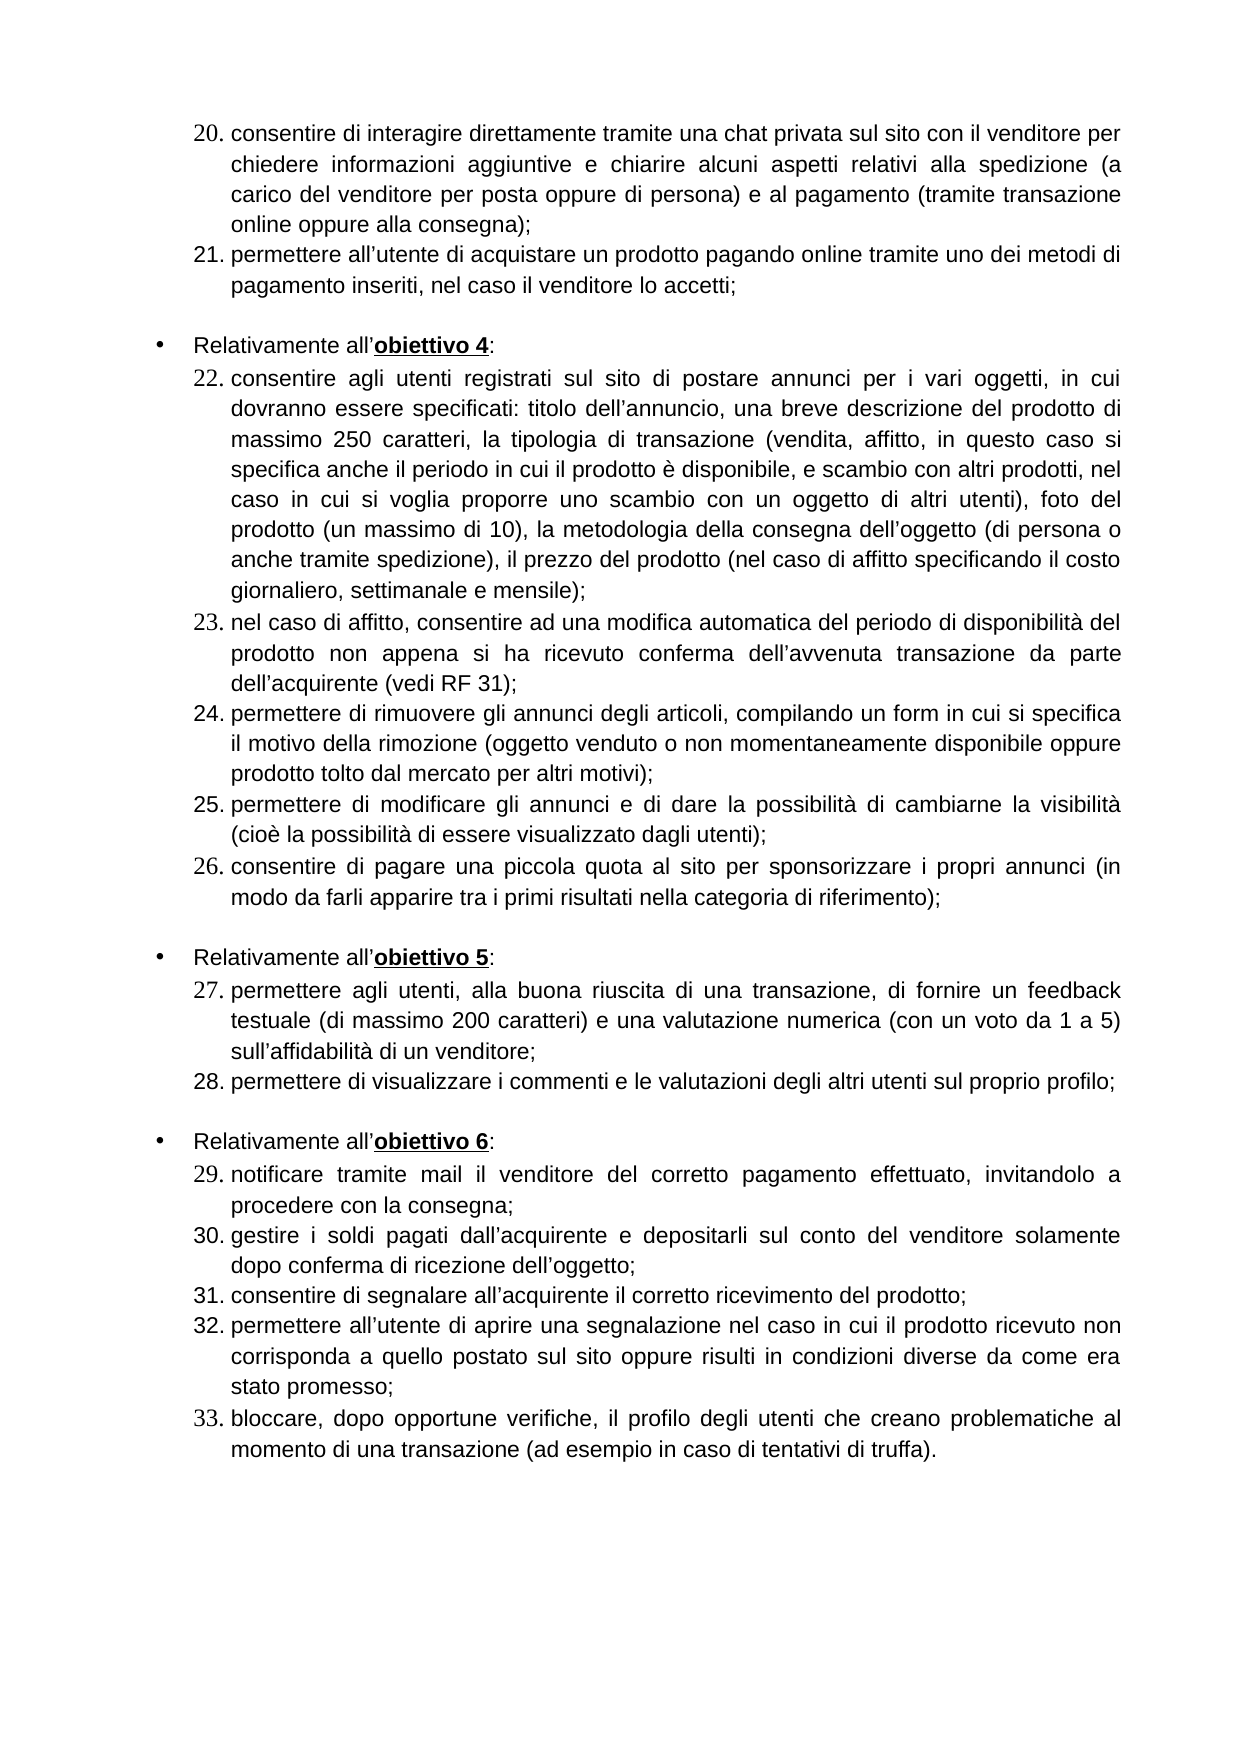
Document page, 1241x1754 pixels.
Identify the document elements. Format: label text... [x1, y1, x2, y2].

list consentire agli utenti registrati sul sito di postare annunci per i vari oggetti, in cui dovranno essere specificati: titolo dell’annuncio, una breve descrizione del prodotto di massimo 250 caratteri, la tipologia di transazione (vendita, affitto, in questo caso si specifica anche il periodo in cui il prodotto è disponibile, e scambio con altri prodotti, nel caso in cui si voglia proporre uno scambio con un oggetto di altri utenti), foto del prodotto (un massimo di 10), la metodologia della consegna dell’oggetto (di persona o anche tramite spedizione), il prezzo del prodotto (nel caso di affitto specificando il costo giornaliero, settimanale e mensile); [193, 363, 1122, 603]
list nel caso di affitto, consentire ad una modifica automatica del periodo di disponibilità del prodotto non appena si ha ricevuto conferma dell’avvenuta transazione da parte dell’acquirente (vedi RF 31); [193, 607, 1122, 696]
list permettere di rimuovere gli annunci degli articoli, compilando un form in cui si specifica il motivo della rimozione (oggetto venduto o non momentaneamente disponibile oppure prodotto tolto dal mercato per altri motivi); [193, 700, 1122, 787]
list permettere all’utente di aprire una segnalazione nel caso in cui il prodotto ricevuto non corrisponda a quello postato sul sito oppure risulti in condizioni diverse da come era stato promesso; [193, 1312, 1122, 1399]
list Relativamente all’obiettivo 5: [156, 944, 1122, 971]
list bloccare, dopo opportune verifiche, il profilo degli utenti che creano problematiche al momento di una transazione (ad esempio in caso di tentativi di truffa). [193, 1403, 1122, 1462]
list permettere di modificare gli annunci e di dare la possibilità di cambiarne la visibilità (cioè la possibilità di essere visualizzato dagli utenti); [193, 791, 1122, 847]
list Relativamente all’obiettivo 4: [156, 332, 1122, 359]
list consentire di interagire direttamente tramite una chat privata sul sito con il venditore per chiedere informazioni aggiuntive e chiarire alcuni aspetti relativi alla spedizione (a carico del venditore per posta oppure di persona) e al pagamento (tramite transazione online oppure alla consegna); [193, 118, 1122, 237]
list permettere agli utenti, alla buona riuscita di una transazione, di fornire un feedback testuale (di massimo 200 caratteri) e una valutazione numerica (con un voto da 1 a 5) sull’affidabilità di un venditore; [193, 975, 1122, 1064]
list notificare tramite mail il venditore del corretto pagamento effettuato, invitandolo a procedere con la consegna; [193, 1159, 1122, 1218]
list permettere all’utente di acquistare un prodotto pagando online tramite uno dei metodi di pagamento inseriti, nel caso il venditore lo accetti; [193, 241, 1122, 298]
list permettere di visualizzare i commenti e le valutazioni degli altri utenti sul proprio profilo; [193, 1068, 1122, 1094]
list consentire di pagare una piccola quota al sito per sponsorizzare i propri annunci (in modo da farli apparire tra i primi risultati nella categoria di riferimento); [193, 851, 1122, 910]
list consentire di segnalare all’acquirente il corretto ricevimento del prodotto; [193, 1282, 1122, 1309]
list Relativamente all’obiettivo 6: [156, 1128, 1122, 1155]
list gestire i soldi pagati dall’acquirente e depositarli sul conto del venditore solamente dopo conferma di ricezione dell’oggetto; [193, 1222, 1122, 1278]
